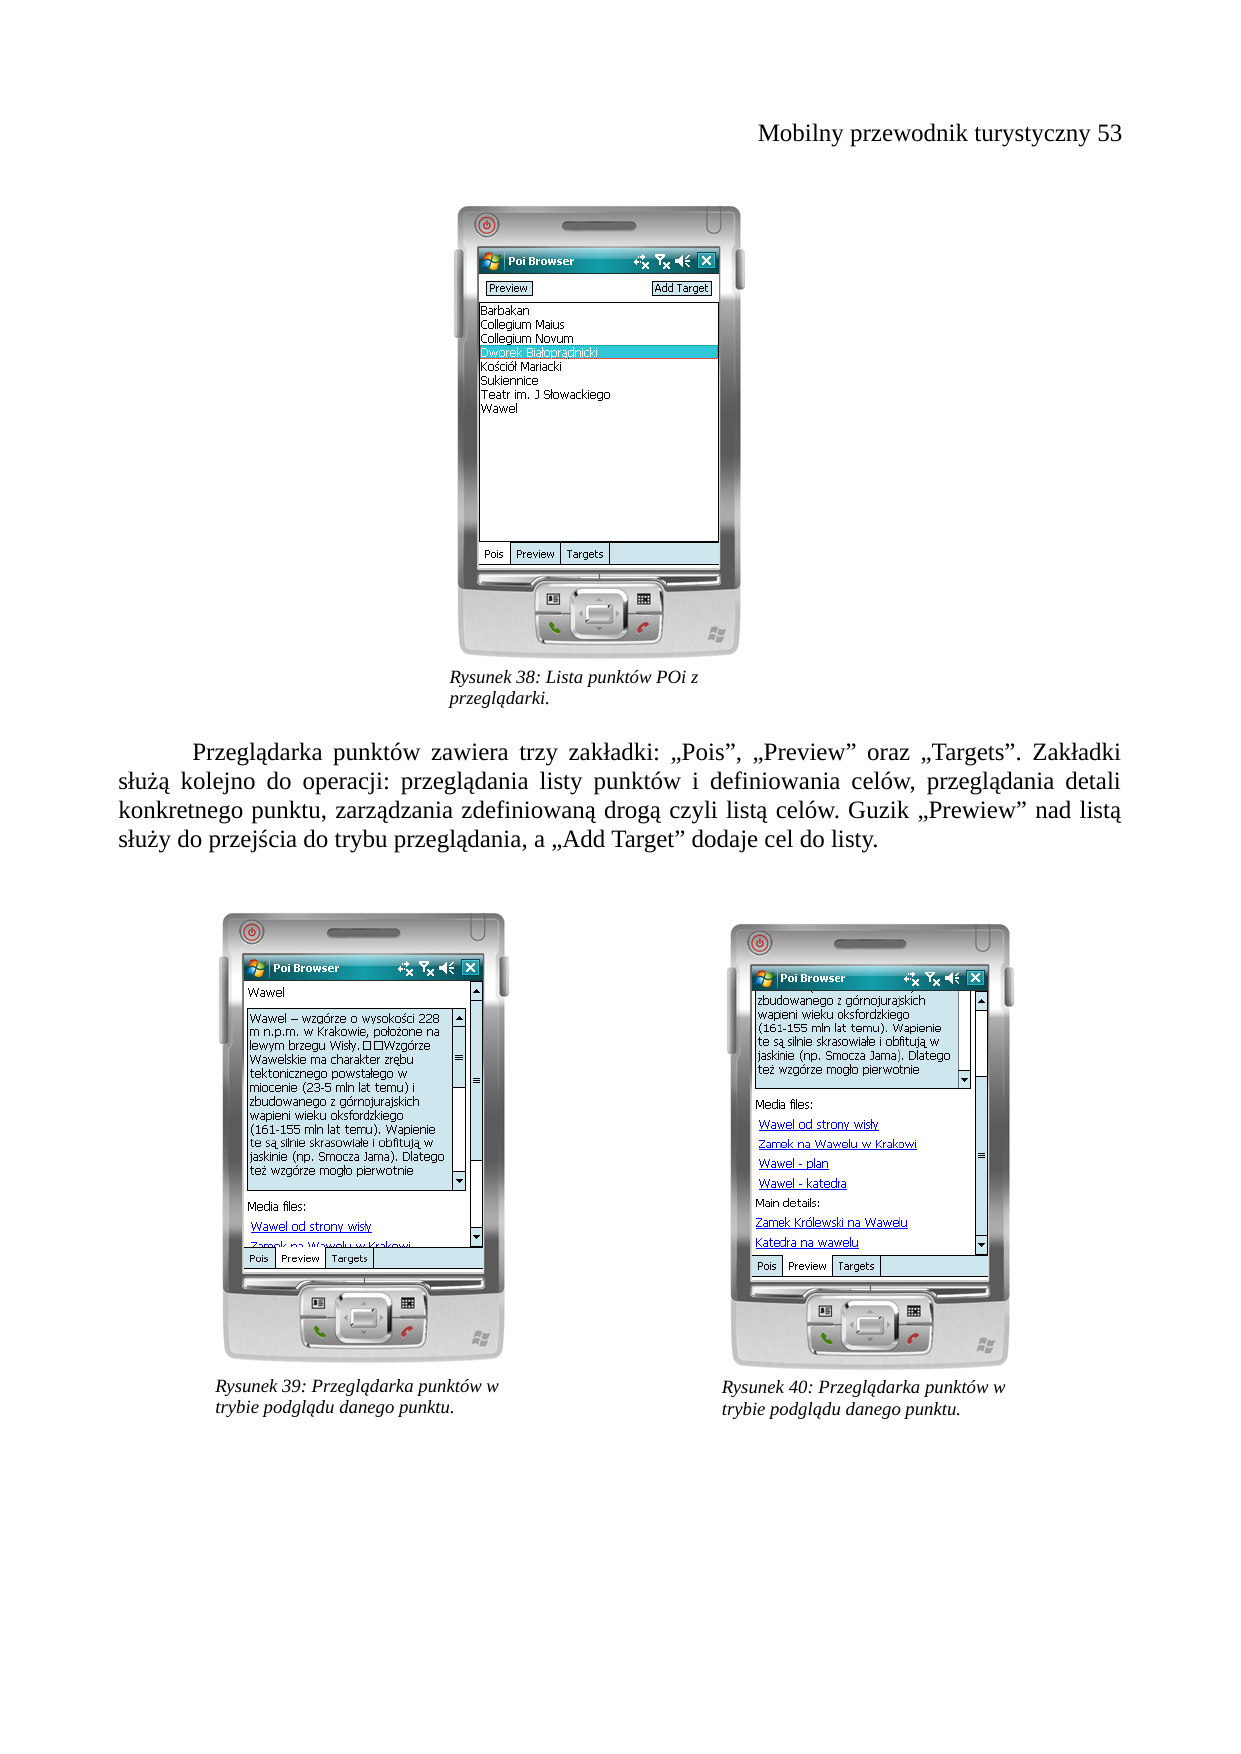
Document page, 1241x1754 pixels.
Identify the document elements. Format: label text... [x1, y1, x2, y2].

picture [215, 906, 516, 1375]
text Przeglądarka punktów zawiera trzy zakładki: „Pois”, „Preview” oraz „Targets”. Zakładki służą kolejno do operacji: przeglądania listy punktów i definiowania celów, przeglądania detali konkretnego punktu, zarządzania zdefiniowaną drogą czyli listą celów. Guzik „Prewiew” nad listą służy do przejścia do trybu przeglądania, a „Add Target” dodaje cel do listy. [118, 737, 1122, 852]
picture [721, 916, 1018, 1376]
text Rysunek 38: Lista punktów POi z przeglądarki. [449, 666, 747, 709]
table_header [118, 881, 620, 1374]
table_header [620, 904, 1122, 1456]
table_header [620, 881, 1122, 903]
table_header [118, 1375, 620, 1456]
picture [449, 201, 748, 666]
